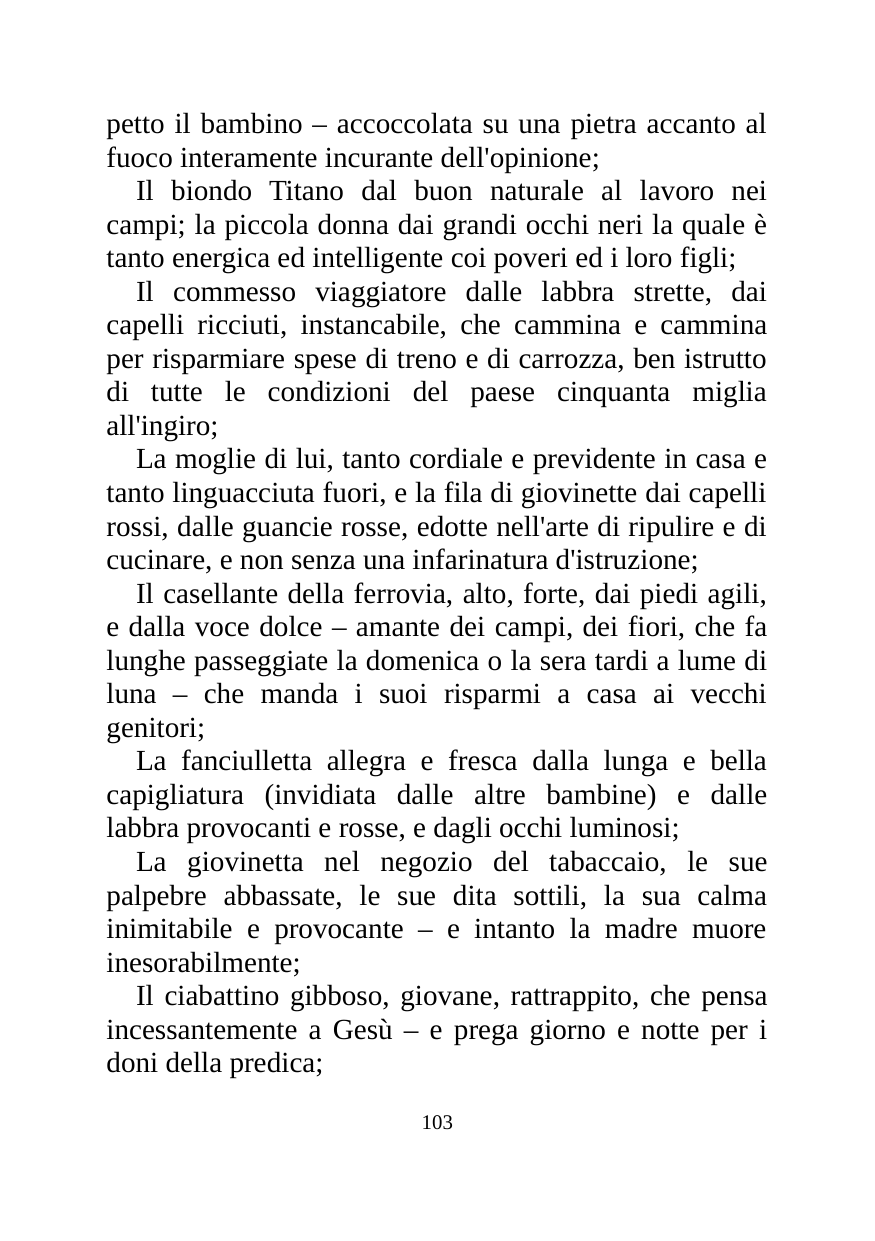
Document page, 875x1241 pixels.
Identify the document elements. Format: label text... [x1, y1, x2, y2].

text Il ciabattino gibboso, giovane, rattrappito, che pensa incessantemente a Gesù – e prega giorno e notte per i doni della predica; [106, 978, 768, 1079]
text La moglie di lui, tanto cordiale e previdente in casa e tanto linguacciuta fuori, e la fila di giovinette dai capelli rossi, dalle guancie rosse, edotte nell'arte di ripulire e di cucinare, e non senza una infarinatura d'istruzione; [106, 442, 768, 576]
text petto il bambino – accoccolata su una pietra accanto al fuoco interamente incurante dell'opinione; [106, 106, 768, 173]
text Il biondo Titano dal buon naturale al lavoro nei campi; la piccola donna dai grandi occhi neri la quale è tanto energica ed intelligente coi poveri ed i loro figli; [106, 173, 768, 274]
text Il commesso viaggiatore dalle labbra strette, dai capelli ricciuti, instancabile, che cammina e cammina per risparmiare spese di treno e di carrozza, ben istrutto di tutte le condizioni del paese cinquanta miglia all'ingiro; [106, 274, 768, 442]
text La giovinetta nel negozio del tabaccaio, le sue palpebre abbassate, le sue dita sottili, la sua calma inimitabile e provocante – e intanto la madre muore inesorabilmente; [106, 844, 768, 978]
text La fanciulletta allegra e fresca dalla lunga e bella capigliatura (invidiata dalle altre bambine) e dalle labbra provocanti e rosse, e dagli occhi luminosi; [106, 743, 768, 844]
text Il casellante della ferrovia, alto, forte, dai piedi agili, e dalla voce dolce – amante dei campi, dei fiori, che fa lunghe passeggiate la domenica o la sera tardi a lume di luna – che manda i suoi risparmi a casa ai vecchi genitori; [106, 576, 768, 743]
